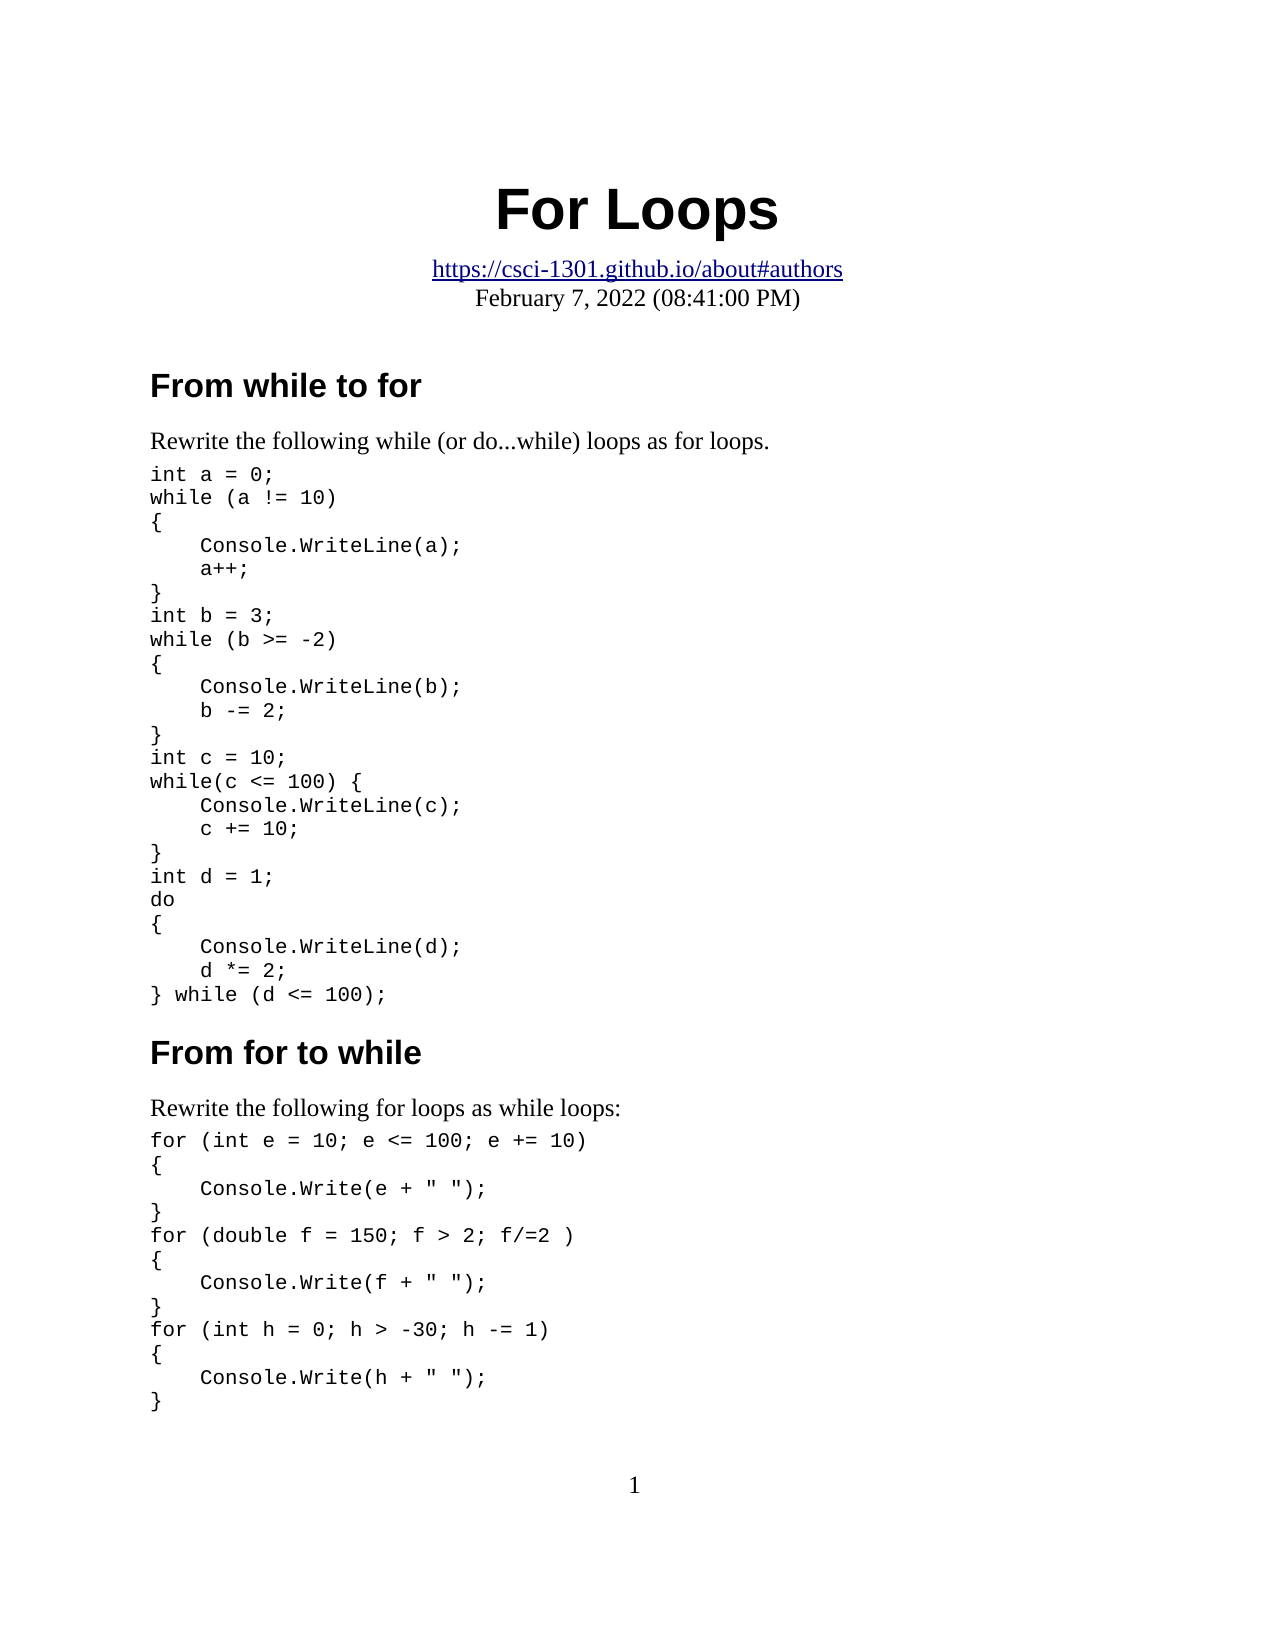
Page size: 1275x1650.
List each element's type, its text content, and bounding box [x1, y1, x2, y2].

text } [150, 582, 1125, 606]
text Rewrite the following for loops as while loops: [150, 1093, 1125, 1121]
text Console.Write(h + " "); [150, 1367, 1125, 1390]
text Console.WriteLine(d); [150, 937, 1125, 960]
text { [150, 511, 1125, 534]
text for (double f = 150; f > 2; f/=2 ) [150, 1225, 1125, 1248]
text for (int e = 10; e <= 100; e += 10) [150, 1130, 1125, 1154]
text while (a != 10) [150, 487, 1125, 511]
text { [150, 653, 1125, 676]
text d *= 2; [150, 960, 1125, 984]
text } [150, 724, 1125, 747]
text } [150, 1201, 1125, 1225]
text } [150, 1390, 1125, 1414]
text int d = 1; [150, 866, 1125, 889]
title For Loops [150, 175, 1125, 242]
text } while (d <= 100); [150, 984, 1125, 1007]
text Console.Write(f + " "); [150, 1272, 1125, 1296]
text c += 10; [150, 818, 1125, 842]
text int a = 0; [150, 464, 1125, 487]
subtitle From while to for [150, 366, 1125, 404]
text Console.WriteLine(b); [150, 676, 1125, 700]
text int c = 10; [150, 747, 1125, 771]
text { [150, 1154, 1125, 1178]
text } [150, 842, 1125, 866]
text } [150, 1296, 1125, 1319]
text Console.WriteLine(a); [150, 534, 1125, 558]
subtitle From for to while [150, 1032, 1125, 1071]
text February 7, 2022 (08:41:00 PM) [150, 283, 1125, 312]
text while (b >= -2) [150, 629, 1125, 653]
text do [150, 889, 1125, 913]
text for (int h = 0; h > -30; h -= 1) [150, 1319, 1125, 1343]
text { [150, 1343, 1125, 1367]
text Rewrite the following while (or do...while) loops as for loops. [150, 426, 1125, 455]
text Console.WriteLine(c); [150, 795, 1125, 818]
text Console.Write(e + " "); [150, 1178, 1125, 1201]
text { [150, 1248, 1125, 1272]
text { [150, 913, 1125, 937]
text a++; [150, 558, 1125, 582]
text b -= 2; [150, 700, 1125, 724]
text while(c <= 100) { [150, 771, 1125, 795]
text int b = 3; [150, 606, 1125, 629]
text https://csci-1301.github.io/about#authors [150, 254, 1125, 283]
